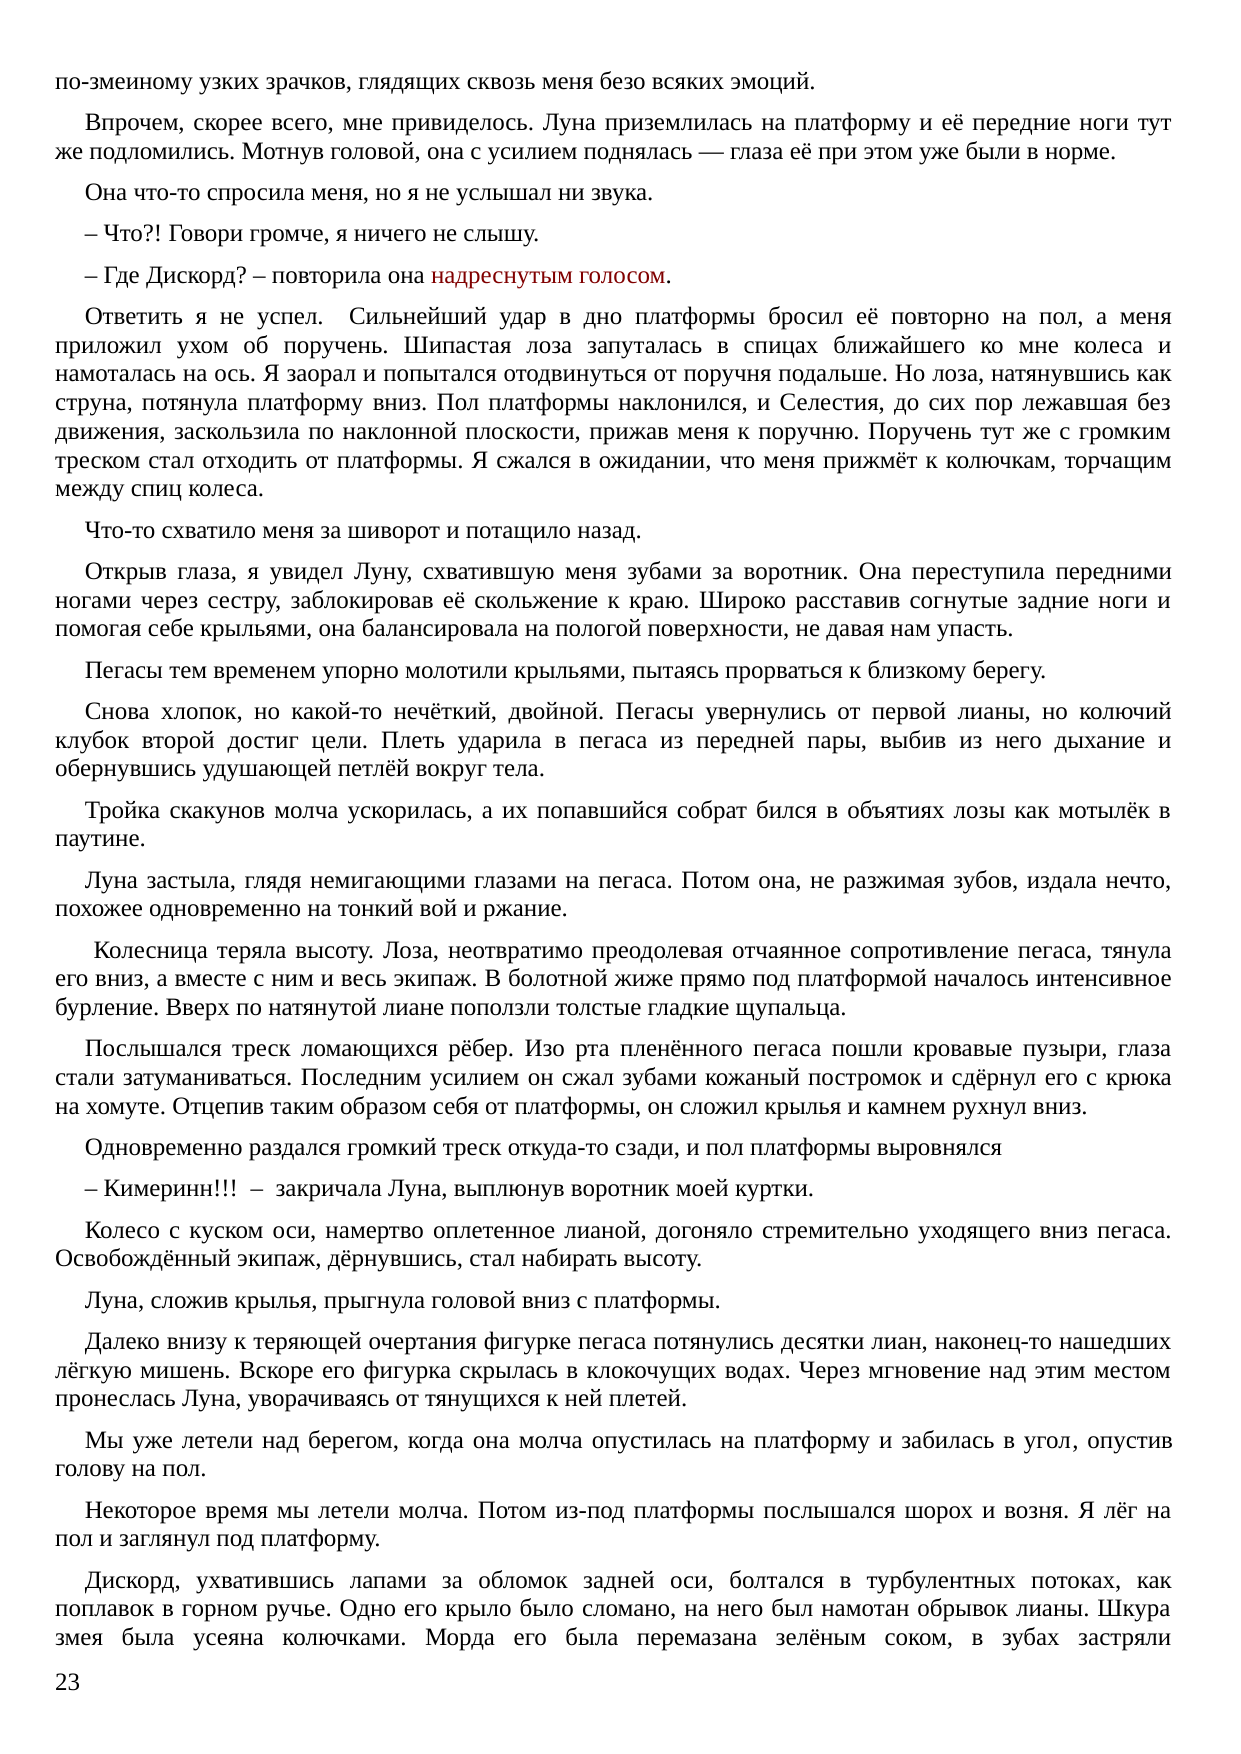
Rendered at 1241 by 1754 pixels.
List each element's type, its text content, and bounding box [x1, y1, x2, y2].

text по-змеиному узких зрачков, глядящих сквозь меня безо всяких эмоций. [55, 66, 1173, 95]
text Что-то схватило меня за шиворот и потащило назад. [55, 515, 1173, 543]
text Пегасы тем временем упорно молотили крыльями, пытаясь прорваться к близкому берегу. [55, 655, 1173, 683]
text Колесница теряла высоту. Лоза, неотвратимо преодолевая отчаянное сопротивление пегаса, тянула его вниз, а вместе с ним и весь экипаж. В болотной жиже прямо под платформой началось интенсивное бурление. Вверх по натянутой лиане поползли толстые гладкие щупальца. [55, 935, 1173, 1021]
text Луна, сложив крылья, прыгнула головой вниз с платформы. [55, 1285, 1173, 1313]
text Снова хлопок, но какой-то нечёткий, двойной. Пегасы увернулись от первой лианы, но колючий клубок второй достиг цели. Плеть ударила в пегаса из передней пары, выбив из него дыхание и обернувшись удушающей петлёй вокруг тела. [55, 696, 1173, 782]
text Впрочем, скорее всего, мне привиделось. Луна приземлилась на платформу и её передние ноги тут же подломились. Мотнув головой, она с усилием поднялась — глаза её при этом уже были в норме. [55, 107, 1173, 165]
text Некоторое время мы летели молча. Потом из-под платформы послышался шорох и возня. Я лёг на пол и заглянул под платформу. [55, 1495, 1173, 1552]
text Колесо с куском оси, намертво оплетенное лианой, догоняло стремительно уходящего вниз пегаса. Освобождённый экипаж, дёрнувшись, стал набирать высоту. [55, 1215, 1173, 1272]
text – Где Дискорд? – повторила она надреснутым голосом. [55, 260, 1173, 288]
text – Что?! Говори громче, я ничего не слышу. [55, 218, 1173, 247]
text Она что-то спросила меня, но я не услышал ни звука. [55, 177, 1173, 206]
text Послышался треск ломающихся рёбер. Изо рта пленённого пегаса пошли кровавые пузыри, глаза стали затуманиваться. Последним усилием он сжал зубами кожаный постромок и сдёрнул его с крюка на хомуте. Отцепив таким образом себя от платформы, он сложил крылья и камнем рухнул вниз. [55, 1033, 1173, 1120]
text – Кимеринн!!! – закричала Луна, выплюнув воротник моей куртки. [55, 1173, 1173, 1202]
text Одновременно раздался громкий треск откуда-то сзади, и пол платформы выровнялся [55, 1132, 1173, 1161]
text Мы уже летели над берегом, когда она молча опустилась на платформу и забилась в угол, опустив голову на пол. [55, 1425, 1173, 1482]
text Далеко внизу к теряющей очертания фигурке пегаса потянулись десятки лиан, наконец-то нашедших лёгкую мишень. Вскоре его фигурка скрылась в клокочущих водах. Через мгновение над этим местом пронеслась Луна, уворачиваясь от тянущихся к ней плетей. [55, 1326, 1173, 1412]
text Открыв глаза, я увидел Луну, схватившую меня зубами за воротник. Она переступила передними ногами через сестру, заблокировав её скольжение к краю. Широко расставив согнутые задние ноги и помогая себе крыльями, она балансировала на пологой поверхности, не давая нам упасть. [55, 556, 1173, 642]
text Луна застыла, глядя немигающими глазами на пегаса. Потом она, не разжимая зубов, издала нечто, похожее одновременно на тонкий вой и ржание. [55, 865, 1173, 922]
text Ответить я не успел. Сильнейший удар в дно платформы бросил её повторно на пол, а меня приложил ухом об поручень. Шипастая лоза запуталась в спицах ближайшего ко мне колеса и намоталась на ось. Я заорал и попытался отодвинуться от поручня подальше. Но лоза, натянувшись как струна, потянула платформу вниз. Пол платформы наклонился, и Селестия, до сих пор лежавшая без движения, заскользила по наклонной плоскости, прижав меня к поручню. Поручень тут же с громким треском стал отходить от платформы. Я сжался в ожидании, что меня прижмёт к колючкам, торчащим между спиц колеса. [55, 301, 1173, 502]
text Тройка скакунов молча ускорилась, а их попавшийся собрат бился в объятиях лозы как мотылёк в паутине. [55, 795, 1173, 852]
text Дискорд, ухватившись лапами за обломок задней оси, болтался в турбулентных потоках, как поплавок в горном ручье. Одно его крыло было сломано, на него был намотан обрывок лианы. Шкура змея была усеяна колючками. Морда его была перемазана зелёным соком, в зубах застряли [55, 1565, 1173, 1651]
